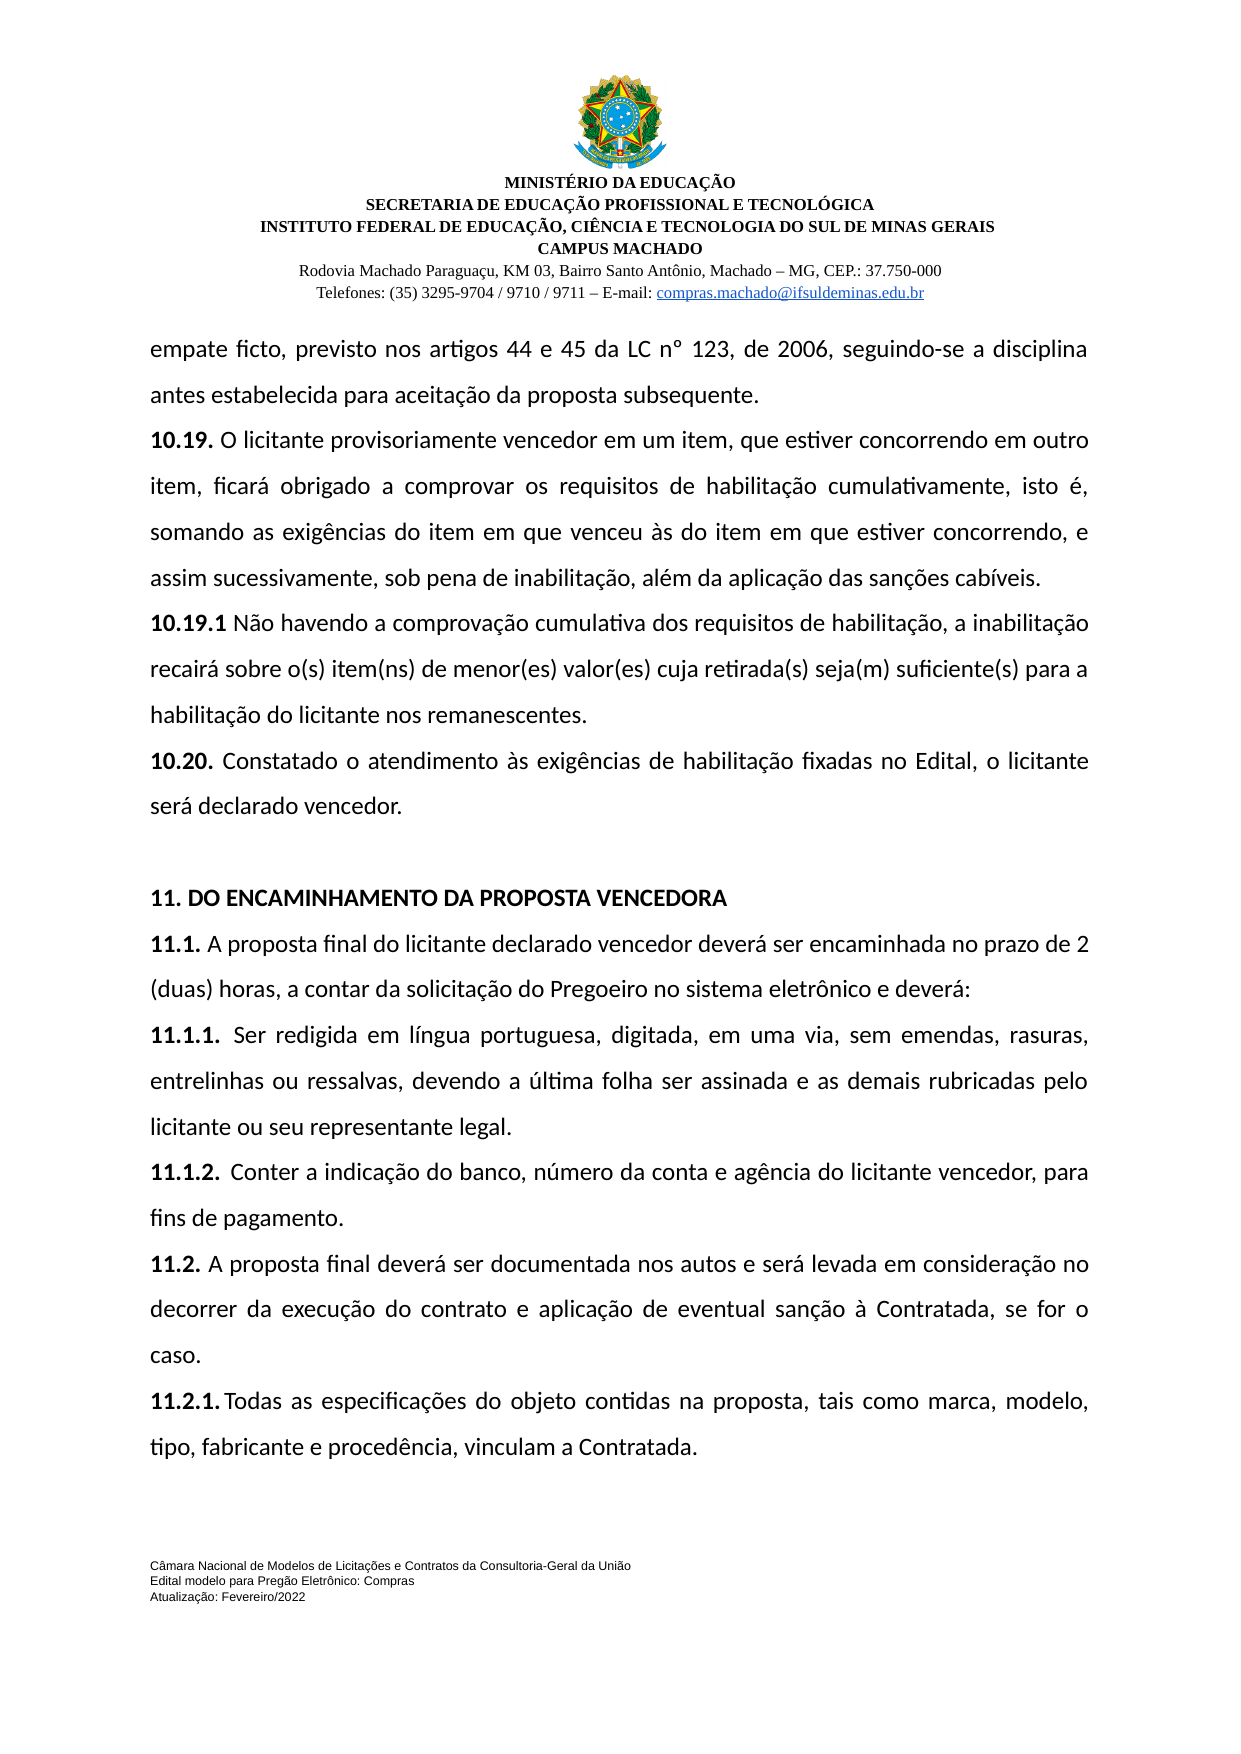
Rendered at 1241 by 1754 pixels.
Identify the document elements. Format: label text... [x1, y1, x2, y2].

list 10.20. Constatado o atendimento às exigências de habilitação fixadas no Edital, o licitante será declarado vencedor. [150, 745, 1090, 821]
text 11.1.2. Conter a indicação do banco, número da conta e agência do licitante vencedor, para fins de pagamento. [150, 1156, 1090, 1233]
picture [613, 164, 628, 169]
text 11.2.1. Todas as especificações do objeto contidas na proposta, tais como marca, modelo, tipo, fabricante e procedência, vinculam a Contratada. [150, 1385, 1090, 1461]
list empate ficto, previsto nos artigos 44 e 45 da LC nº 123, de 2006, seguindo-se a disciplina antes estabelecida para aceitação da proposta subsequente. [150, 333, 1090, 409]
text 11. DO ENCAMINHAMENTO DA PROPOSTA VENCEDORA [150, 882, 1090, 912]
picture [639, 150, 650, 156]
text 11.1. A proposta final do licitante declarado vencedor deverá ser encaminhada no prazo de 2 (duas) horas, a contar da solicitação do Pregoeiro no sistema eletrônico e deverá: [150, 928, 1090, 1004]
list 10.19.1 Não havendo a comprovação cumulativa dos requisitos de habilitação, a inabilitação recairá sobre o(s) item(ns) de menor(es) valor(es) cuja retirada(s) seja(m) suficiente(s) para a habilitação do licitante nos remanescentes. [150, 608, 1090, 729]
text 11.1.1. Ser redigida em língua portuguesa, digitada, em uma via, sem emendas, rasuras, entrelinhas ou ressalvas, devendo a última folha ser assinada e as demais rubricadas pelo licitante ou seu representante legal. [150, 1019, 1090, 1141]
text 11.2. A proposta final deverá ser documentada nos autos e será levada em consideração no decorrer da execução do contrato e aplicação de eventual sanção à Contratada, se for o caso. [150, 1248, 1090, 1370]
list 10.19. O licitante provisoriamente vencedor em um item, que estiver concorrendo em outro item, ficará obrigado a comprovar os requisitos de habilitação cumulativamente, isto é, somando as exigências do item em que venceu às do item em que estiver concorrendo, e assim sucessivamente, sob pena de inabilitação, além da aplicação das sanções cabíveis. [150, 425, 1090, 592]
picture [573, 75, 667, 169]
